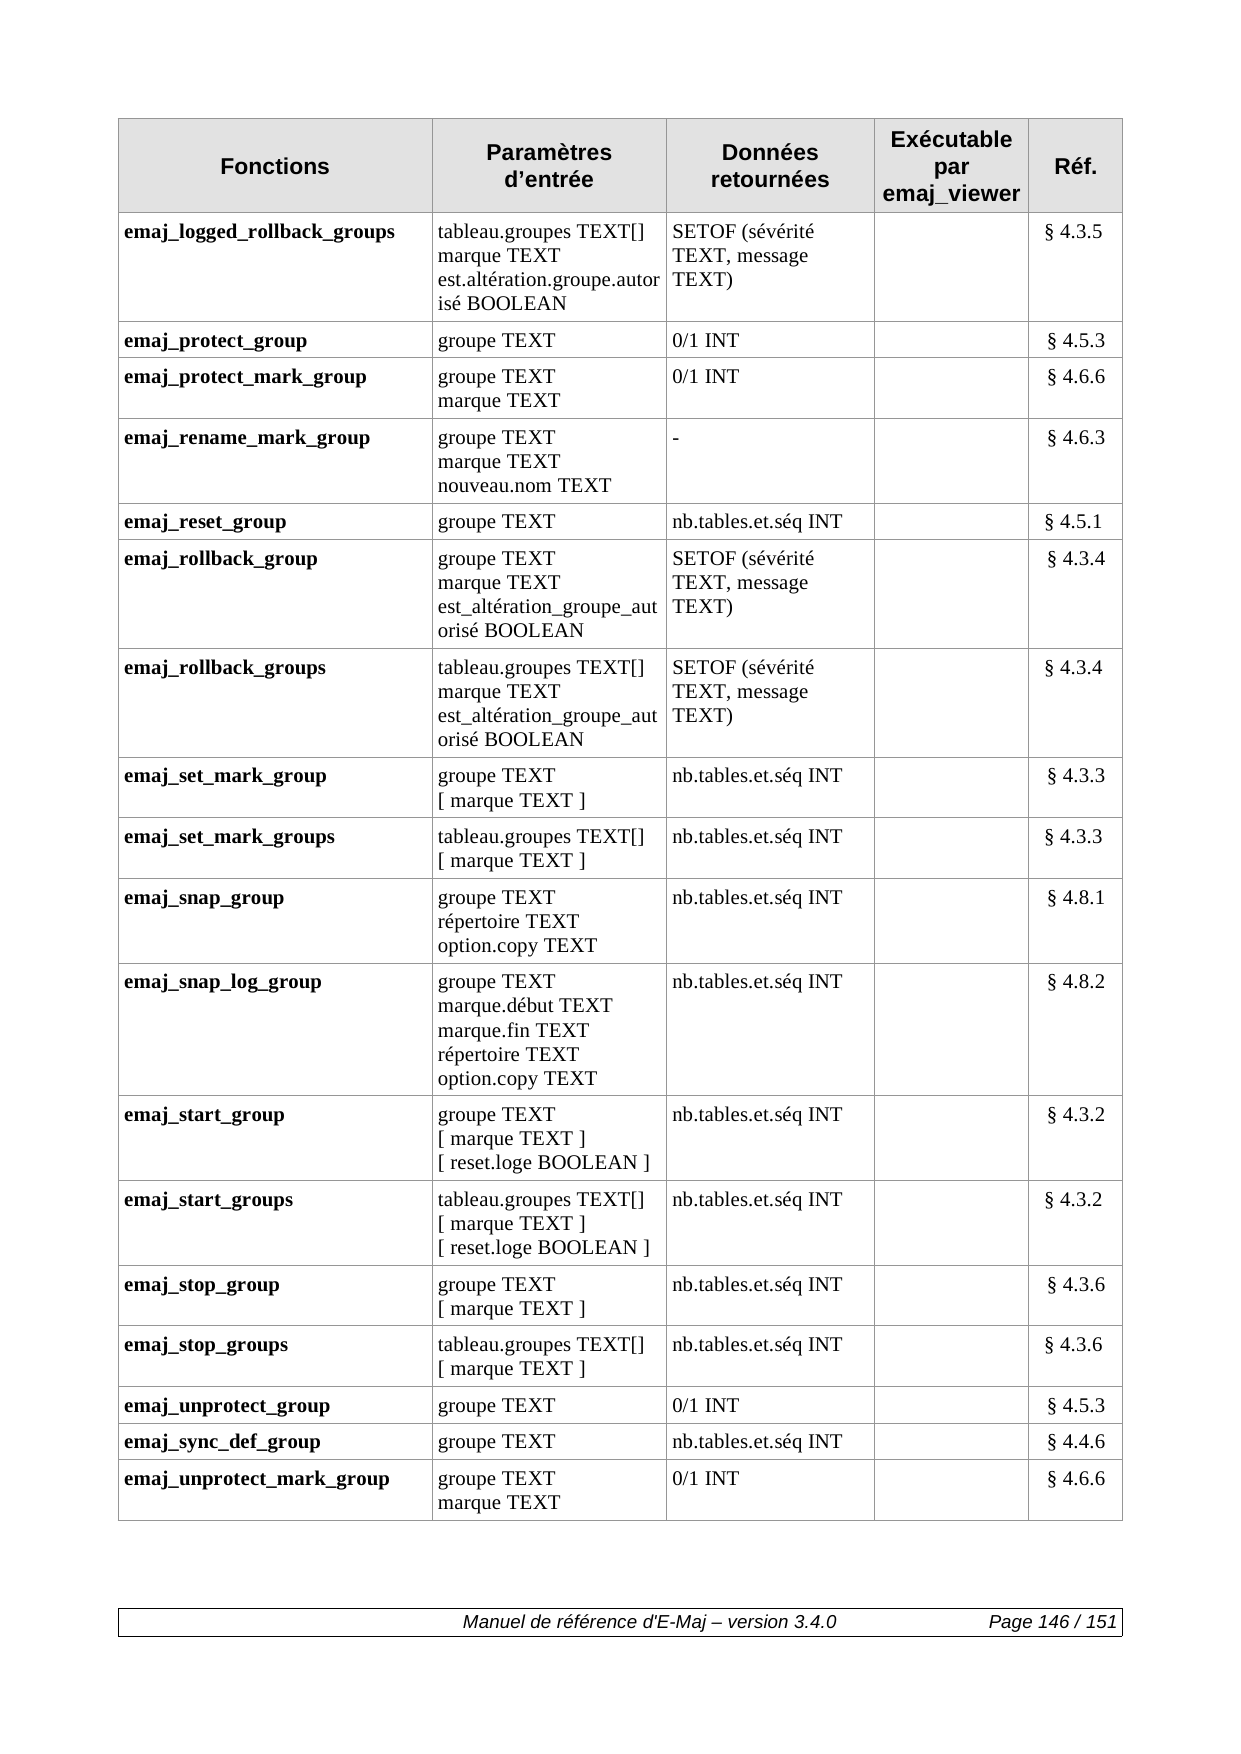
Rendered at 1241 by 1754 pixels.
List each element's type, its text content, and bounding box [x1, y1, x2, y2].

table_cell nb.tables.et.séq INT [667, 1326, 874, 1386]
table_cell [875, 322, 1028, 357]
table_cell nb.tables.et.séq INT [667, 818, 874, 878]
table_cell [875, 419, 1028, 502]
table_cell [875, 758, 1028, 817]
table_cell [875, 1181, 1028, 1265]
table_cell emaj_set_mark_groups [119, 818, 432, 878]
table_cell § 4.3.2 [1029, 1181, 1122, 1265]
table_cell tableau.groupes TEXT[] marque TEXT est_altération_groupe_autorisé BOOLEAN [433, 649, 666, 757]
table_cell § 4.3.3 [1029, 818, 1122, 878]
table_cell SETOF (sévérité TEXT, message TEXT) [667, 540, 874, 648]
table_cell nb.tables.et.séq INT [667, 1181, 874, 1265]
table_cell emaj_protect_group [119, 322, 432, 357]
table_cell 0/1 INT [667, 1460, 874, 1520]
table_cell [875, 879, 1028, 962]
table_cell emaj_sync_def_group [119, 1424, 432, 1459]
table_cell emaj_snap_group [119, 879, 432, 962]
table_cell emaj_protect_mark_group [119, 358, 432, 418]
table_cell 0/1 INT [667, 1387, 874, 1422]
table_cell § 4.3.5 [1029, 213, 1122, 321]
table_cell tableau.groupes TEXT[] [ marque TEXT ] [ reset.loge BOOLEAN ] [433, 1181, 666, 1265]
table_cell SETOF (sévérité TEXT, message TEXT) [667, 649, 874, 757]
table_cell [875, 818, 1028, 878]
table_cell [875, 358, 1028, 418]
table_cell 0/1 INT [667, 322, 874, 357]
table_cell § 4.3.4 [1029, 540, 1122, 648]
table_header Fonctions [119, 119, 432, 212]
table_cell tableau.groupes TEXT[] [ marque TEXT ] [433, 818, 666, 878]
table_cell § 4.5.3 [1029, 1387, 1122, 1422]
table_cell emaj_set_mark_group [119, 758, 432, 817]
table_cell nb.tables.et.séq INT [667, 1266, 874, 1325]
table_header Données retournées [667, 119, 874, 212]
table_cell emaj_start_group [119, 1096, 432, 1180]
table_cell groupe TEXT marque.début TEXT marque.fin TEXT répertoire TEXT option.copy TEXT [433, 964, 666, 1095]
table_cell groupe TEXT répertoire TEXT option.copy TEXT [433, 879, 666, 962]
table_cell groupe TEXT marque TEXT [433, 358, 666, 418]
table_cell emaj_logged_rollback_groups [119, 213, 432, 321]
table_cell § 4.3.4 [1029, 649, 1122, 757]
table_cell 0/1 INT [667, 358, 874, 418]
table_cell nb.tables.et.séq INT [667, 758, 874, 817]
table_cell [875, 964, 1028, 1095]
table_cell § 4.5.3 [1029, 322, 1122, 357]
table_cell [875, 540, 1028, 648]
table_cell nb.tables.et.séq INT [667, 879, 874, 962]
table_cell § 4.8.1 [1029, 879, 1122, 962]
table_cell groupe TEXT [ marque TEXT ] [433, 1266, 666, 1325]
table_cell groupe TEXT [433, 322, 666, 357]
table_cell nb.tables.et.séq INT [667, 1096, 874, 1180]
table_cell § 4.3.3 [1029, 758, 1122, 817]
table_cell emaj_reset_group [119, 504, 432, 539]
table_cell SETOF (sévérité TEXT, message TEXT) [667, 213, 874, 321]
table_header Paramètres d’entrée [433, 119, 666, 212]
table_cell emaj_stop_group [119, 1266, 432, 1325]
table_cell § 4.4.6 [1029, 1424, 1122, 1459]
table_cell tableau.groupes TEXT[] [ marque TEXT ] [433, 1326, 666, 1386]
table_cell emaj_rollback_group [119, 540, 432, 648]
table_cell [875, 213, 1028, 321]
table_cell nb.tables.et.séq INT [667, 964, 874, 1095]
table_cell groupe TEXT marque TEXT nouveau.nom TEXT [433, 419, 666, 502]
table_cell [875, 1387, 1028, 1422]
table_cell emaj_snap_log_group [119, 964, 432, 1095]
table_cell § 4.3.6 [1029, 1326, 1122, 1386]
table_cell emaj_start_groups [119, 1181, 432, 1265]
table_cell [875, 1460, 1028, 1520]
table_cell § 4.6.6 [1029, 358, 1122, 418]
table_cell § 4.3.2 [1029, 1096, 1122, 1180]
table_cell emaj_rollback_groups [119, 649, 432, 757]
table_cell nb.tables.et.séq INT [667, 1424, 874, 1459]
table_cell tableau.groupes TEXT[] marque TEXT est.altération.groupe.autorisé BOOLEAN [433, 213, 666, 321]
table_cell groupe TEXT [433, 1424, 666, 1459]
table_cell groupe TEXT marque TEXT est_altération_groupe_autorisé BOOLEAN [433, 540, 666, 648]
table_cell groupe TEXT [ marque TEXT ] [ reset.loge BOOLEAN ] [433, 1096, 666, 1180]
table_cell [875, 649, 1028, 757]
table_cell § 4.5.1 [1029, 504, 1122, 539]
table_cell § 4.8.2 [1029, 964, 1122, 1095]
table_cell [875, 1096, 1028, 1180]
table_cell § 4.6.3 [1029, 419, 1122, 502]
table_cell groupe TEXT [ marque TEXT ] [433, 758, 666, 817]
table_cell emaj_unprotect_group [119, 1387, 432, 1422]
table_cell groupe TEXT [433, 504, 666, 539]
table_cell [875, 1266, 1028, 1325]
table_header Exécutable par emaj_viewer [875, 119, 1028, 212]
table_cell emaj_rename_mark_group [119, 419, 432, 502]
table_cell [875, 504, 1028, 539]
table_cell nb.tables.et.séq INT [667, 504, 874, 539]
table_cell groupe TEXT marque TEXT [433, 1460, 666, 1520]
table_header Réf. [1029, 119, 1122, 212]
table_cell § 4.6.6 [1029, 1460, 1122, 1520]
table_cell emaj_unprotect_mark_group [119, 1460, 432, 1520]
table_cell - [667, 419, 874, 502]
table_cell § 4.3.6 [1029, 1266, 1122, 1325]
table_cell groupe TEXT [433, 1387, 666, 1422]
table_cell [875, 1424, 1028, 1459]
table_cell emaj_stop_groups [119, 1326, 432, 1386]
table_cell [875, 1326, 1028, 1386]
